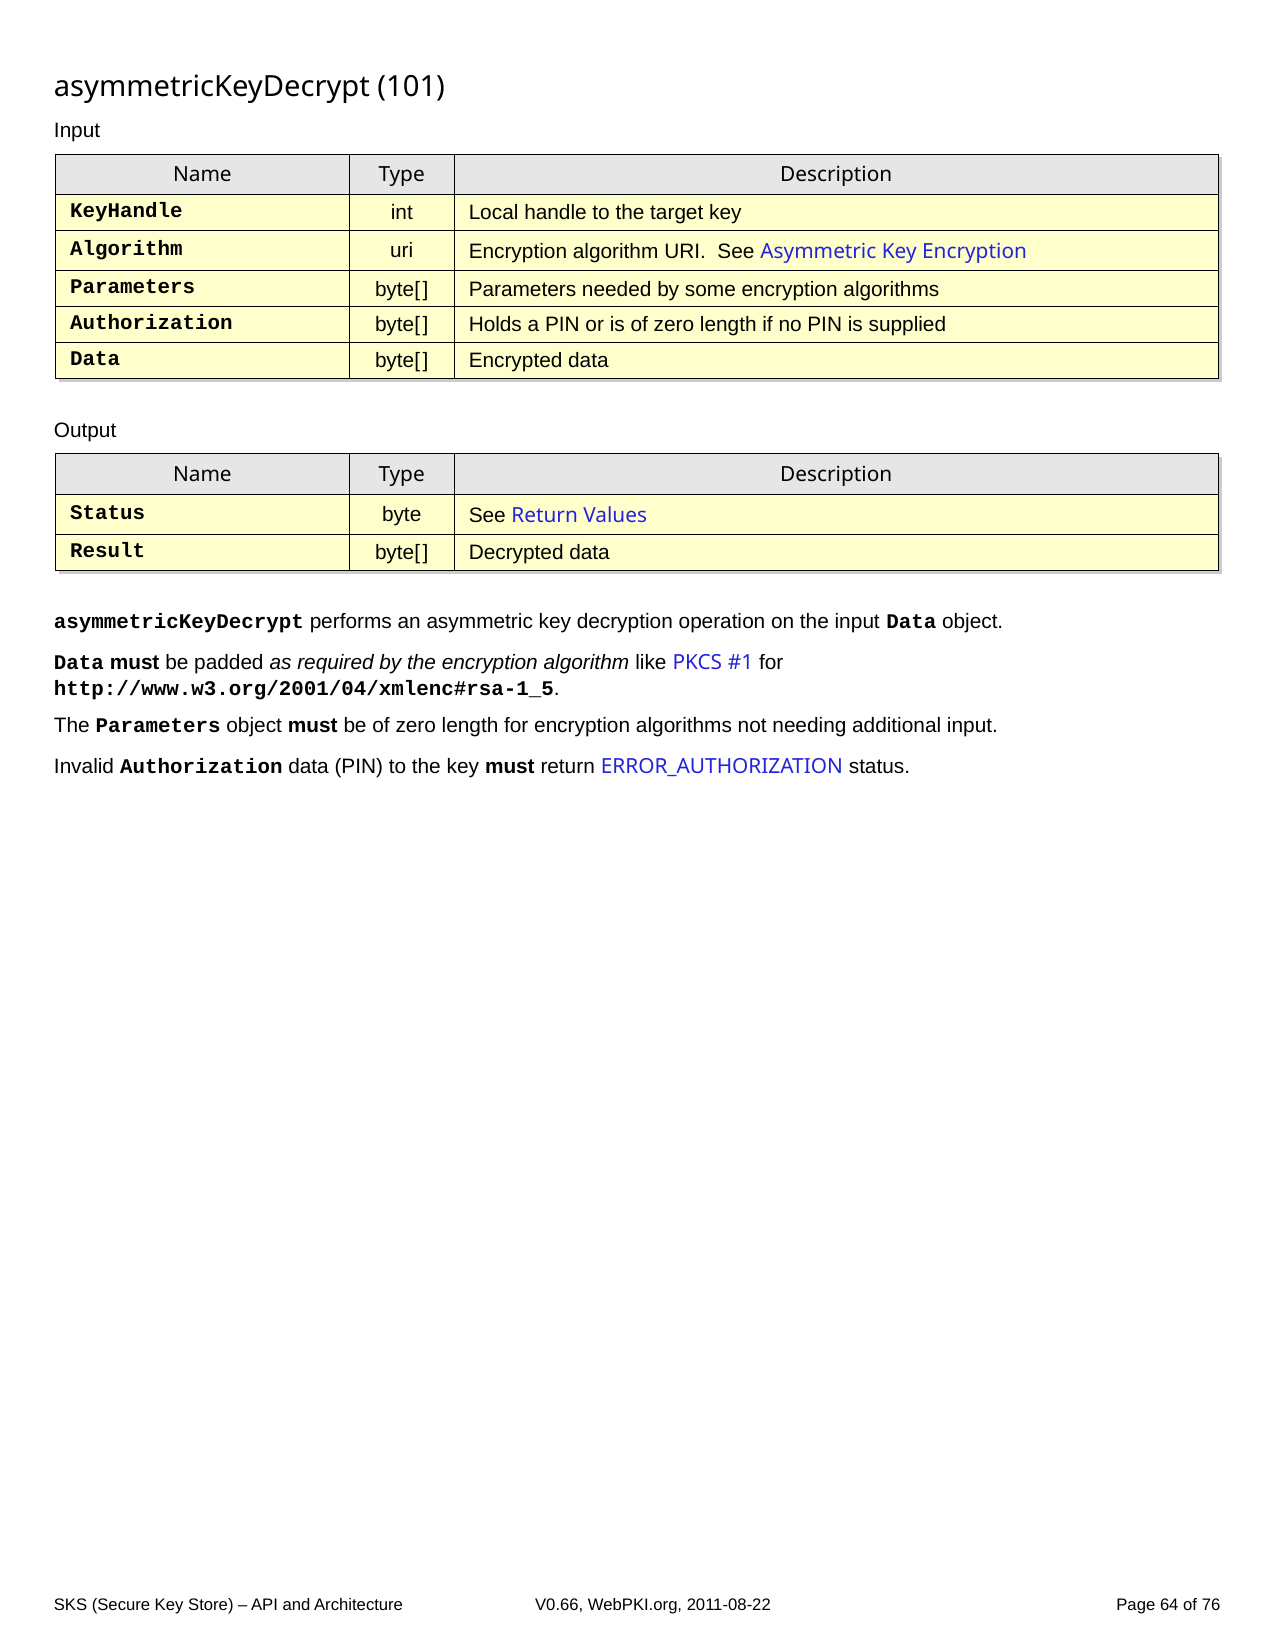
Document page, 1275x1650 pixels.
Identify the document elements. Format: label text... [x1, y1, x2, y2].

table_cell Encryption algorithm URI. See Asymmetric Key Encryption ‎ [455, 231, 1218, 270]
table_cell byte⁮[ ] [350, 307, 454, 342]
text Data must be padded as required by the encryption algorithm like PKCS #1 for http://www.w3.org/2001/04/xmlenc#rsa-1_5. [54, 647, 1221, 701]
table_header Name [56, 155, 349, 194]
table_cell Status [56, 495, 349, 534]
table_cell byte⁮[ ] [350, 343, 454, 378]
table_cell Data [56, 343, 349, 378]
table_header Type [350, 454, 454, 494]
table_cell byte⁮[ ] [350, 271, 454, 306]
table_cell int [350, 195, 454, 230]
table_cell See Return Values [455, 495, 1218, 534]
table_header Description [455, 454, 1218, 494]
table_cell Result [56, 535, 349, 570]
table_cell uri [350, 231, 454, 270]
table_header Description [455, 155, 1218, 194]
table_cell Algorithm [56, 231, 349, 270]
subtitle asymmetricKeyDecrypt (101) [54, 66, 1221, 105]
table_header Name [56, 454, 349, 494]
table_cell Authorization [56, 307, 349, 342]
table_cell byte [350, 495, 454, 534]
text Invalid Authorization data (PIN) to the key must return ERROR_AUTHORIZATION status. [54, 751, 1221, 779]
text The Parameters object must be of zero length for encryption algorithms not needing additional input. [54, 713, 1221, 739]
table_cell Encrypted data [455, 343, 1218, 378]
table_cell byte⁮[ ] [350, 535, 454, 570]
text Output [54, 417, 1221, 441]
text asymmetricKeyDecrypt performs an asymmetric key decryption operation on the input Data object. [54, 609, 1221, 635]
table_cell Parameters [56, 271, 349, 306]
text Input [54, 118, 1221, 142]
table_cell KeyHandle [56, 195, 349, 230]
table_cell Decrypted data [455, 535, 1218, 570]
table_cell Holds a PIN or is of zero length if no PIN is supplied [455, 307, 1218, 342]
table_cell Local handle to the target key [455, 195, 1218, 230]
table_cell Parameters needed by some encryption algorithms [455, 271, 1218, 306]
table_header Type [350, 155, 454, 194]
